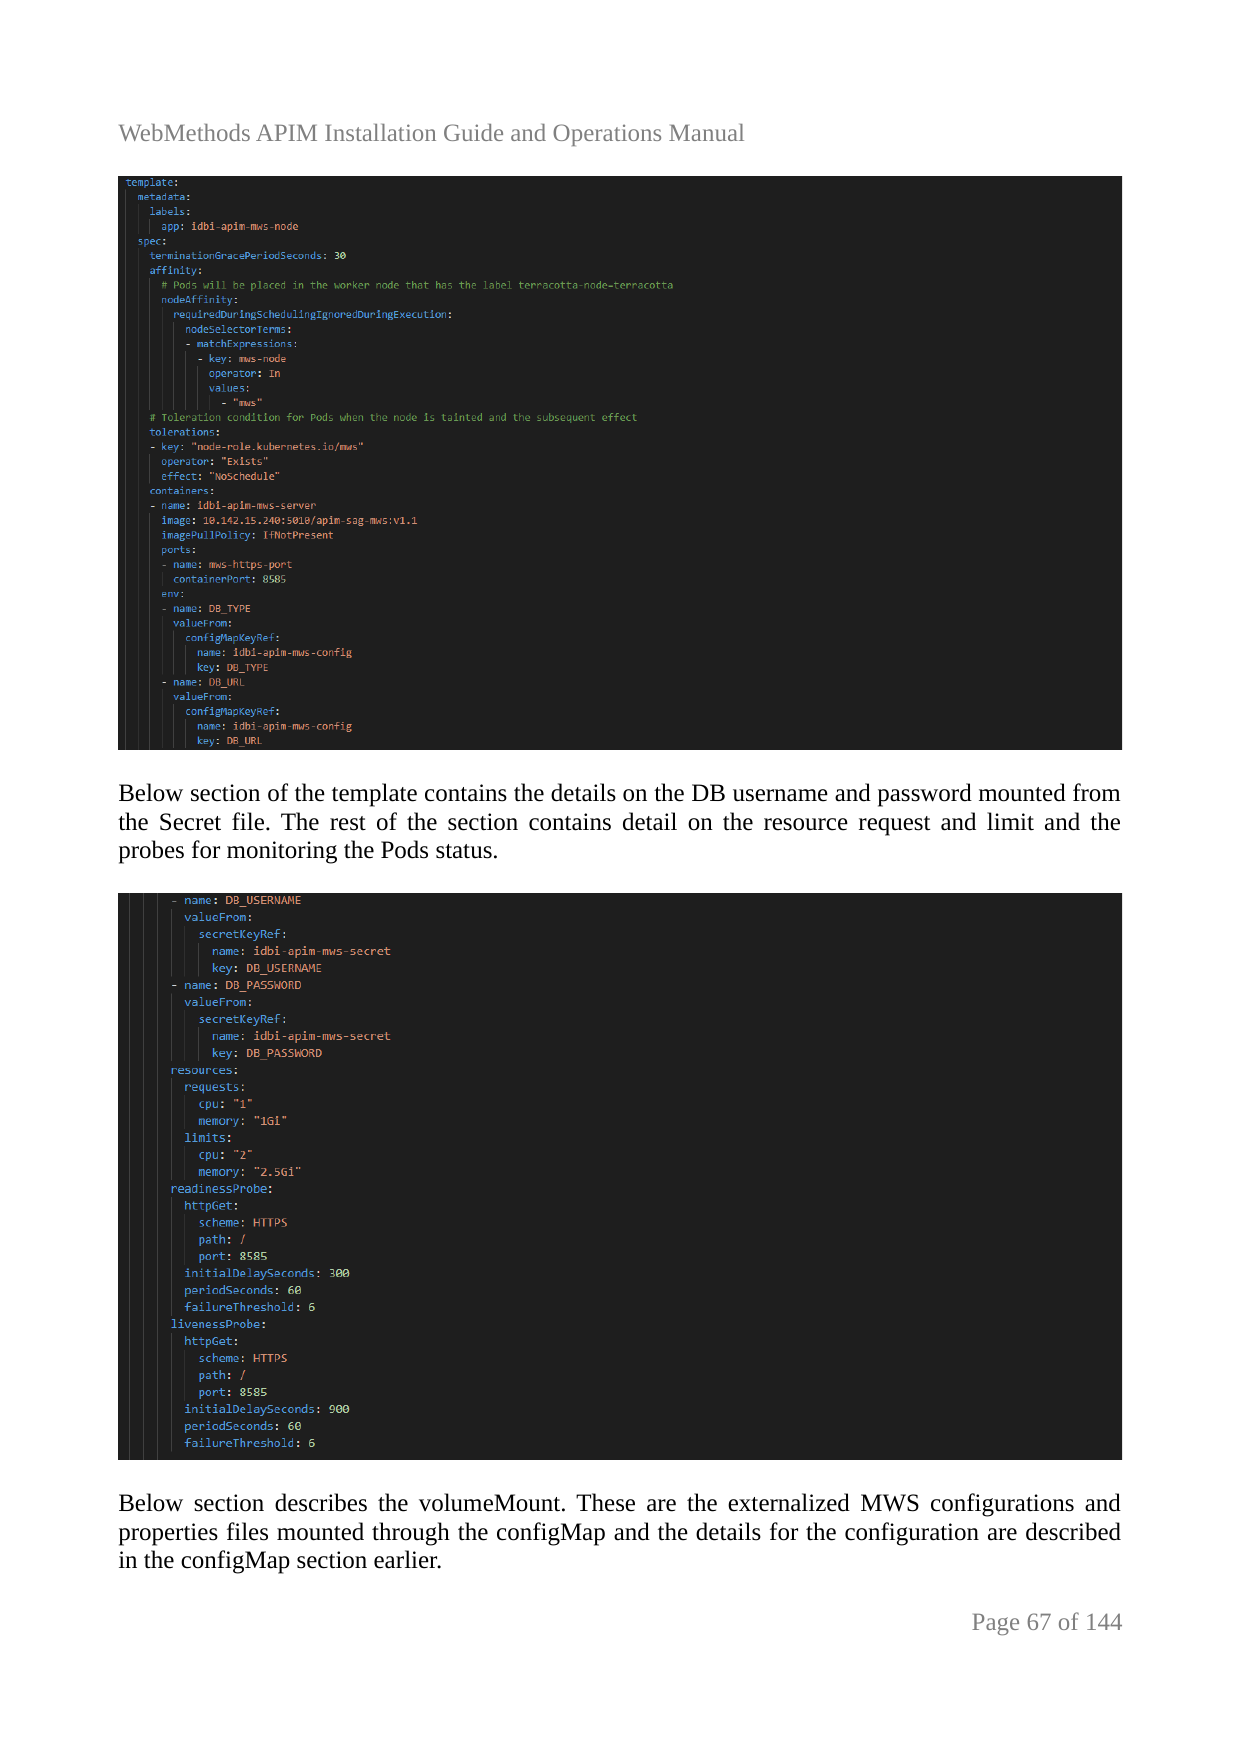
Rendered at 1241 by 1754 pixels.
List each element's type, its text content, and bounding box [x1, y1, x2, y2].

text Below section of the template contains the details on the DB username and password mounted from the Secret file. The rest of the section contains detail on the resource request and limit and the probes for monitoring the Pods status. [118, 778, 1122, 864]
picture [118, 893, 1123, 1460]
text Below section describes the volumeMount. These are the externalized MWS configurations and properties files mounted through the configMap and the details for the configuration are described in the configMap section earlier. [118, 1488, 1122, 1574]
picture [118, 176, 1123, 750]
